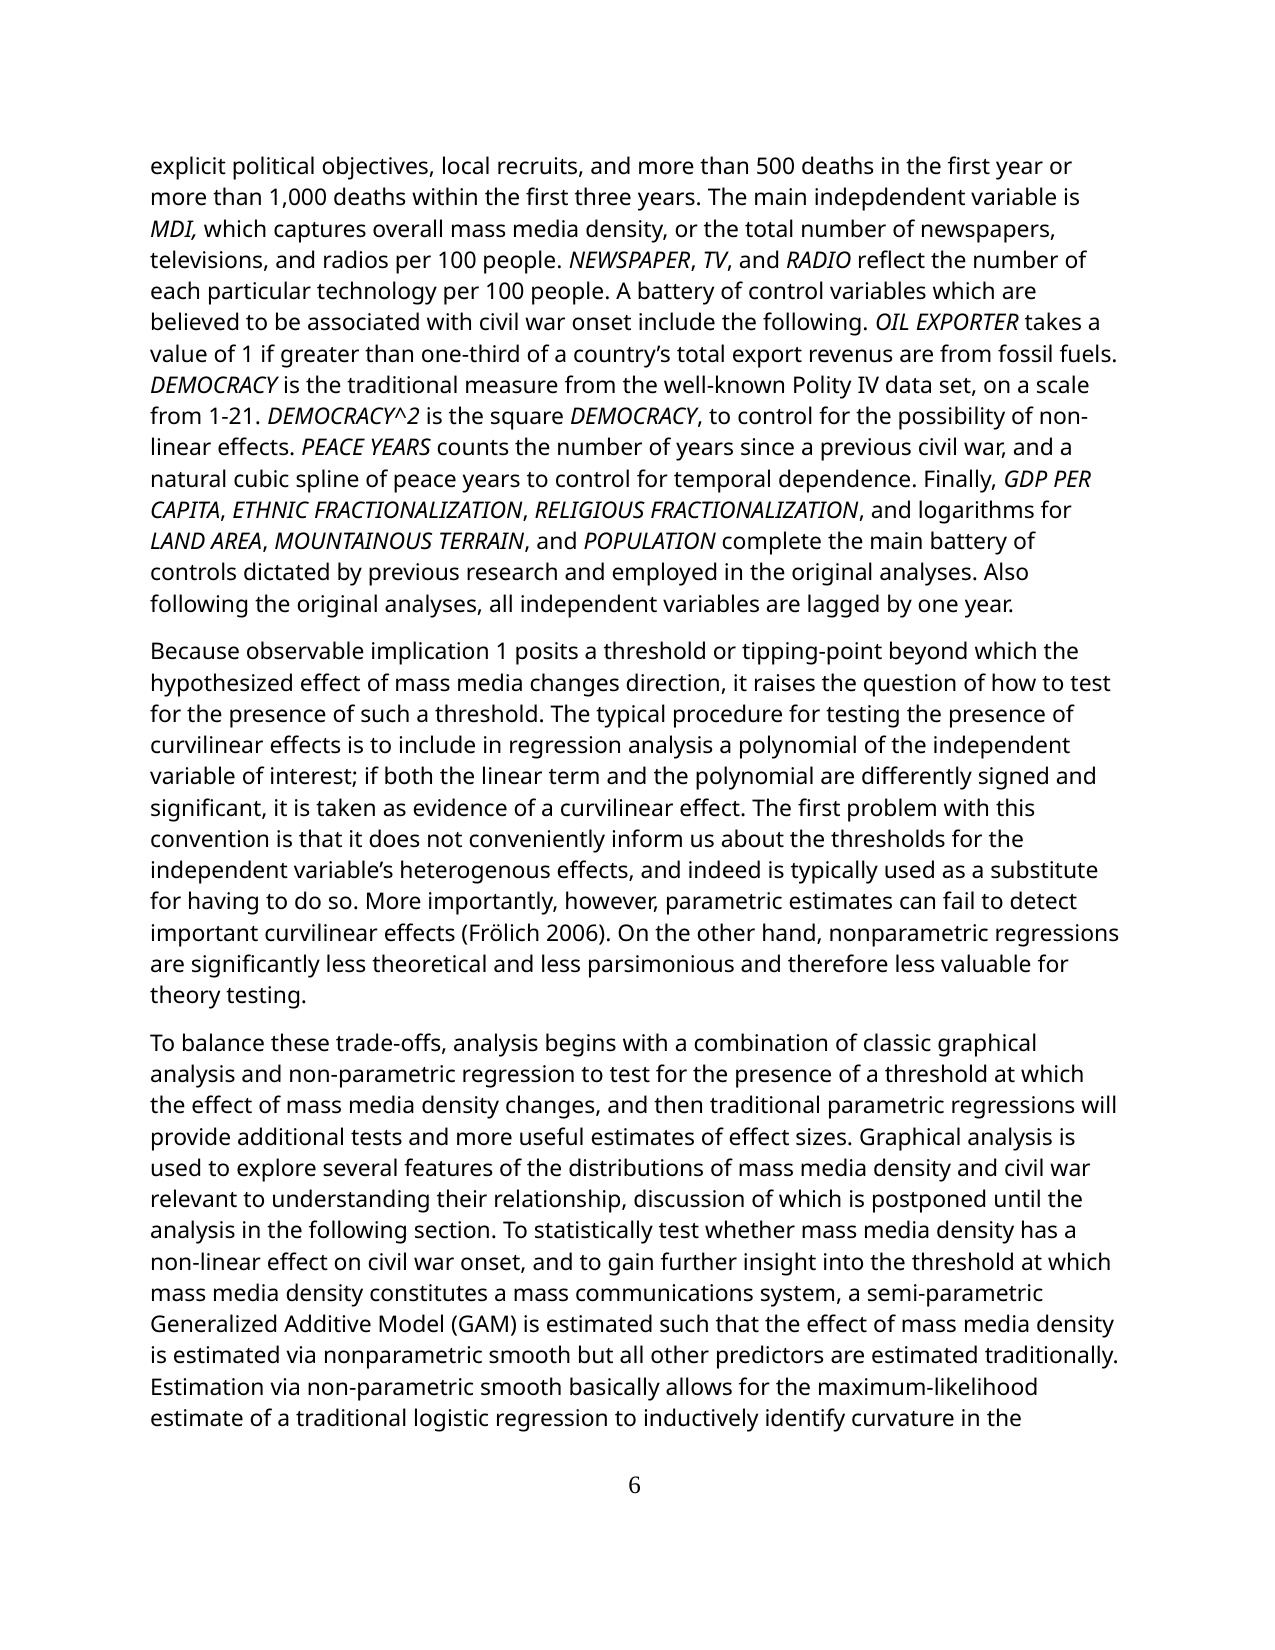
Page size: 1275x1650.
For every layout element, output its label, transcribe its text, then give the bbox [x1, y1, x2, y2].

text explicit political objectives, local recruits, and more than 500 deaths in the first year or more than 1,000 deaths within the first three years. The main indepdendent variable is MDI, which captures overall mass media density, or the total number of newspapers, televisions, and radios per 100 people. NEWSPAPER, TV, and RADIO reflect the number of each particular technology per 100 people. A battery of control variables which are believed to be associated with civil war onset include the following. OIL EXPORTER takes a value of 1 if greater than one-third of a country’s total export revenus are from fossil fuels. DEMOCRACY is the traditional measure from the well-known Polity IV data set, on a scale from 1-21. DEMOCRACY^2 is the square DEMOCRACY, to control for the possibility of non-linear effects. PEACE YEARS counts the number of years since a previous civil war, and a natural cubic spline of peace years to control for temporal dependence. Finally, GDP PER CAPITA, ETHNIC FRACTIONALIZATION, RELIGIOUS FRACTIONALIZATION, and logarithms for LAND AREA, MOUNTAINOUS TERRAIN, and POPULATION complete the main battery of controls dictated by previous research and employed in the original analyses. Also following the original analyses, all independent variables are lagged by one year. [150, 150, 1125, 619]
text To balance these trade-offs, analysis begins with a combination of classic graphical analysis and non-parametric regression to test for the presence of a threshold at which the effect of mass media density changes, and then traditional parametric regressions will provide additional tests and more useful estimates of effect sizes. Graphical analysis is used to explore several features of the distributions of mass media density and civil war relevant to understanding their relationship, discussion of which is postponed until the analysis in the following section. To statistically test whether mass media density has a non-linear effect on civil war onset, and to gain further insight into the threshold at which mass media density constitutes a mass communications system, a semi-parametric Generalized Additive Model (GAM) is estimated such that the effect of mass media density is estimated via nonparametric smooth but all other predictors are estimated traditionally. Estimation via non-parametric smooth basically allows for the maximum-likelihood estimate of a traditional logistic regression to inductively identify curvature in the [150, 1027, 1125, 1433]
text Because observable implication 1 posits a threshold or tipping-point beyond which the hypothesized effect of mass media changes direction, it raises the question of how to test for the presence of such a threshold. The typical procedure for testing the presence of curvilinear effects is to include in regression analysis a polynomial of the independent variable of interest; if both the linear term and the polynomial are differently signed and significant, it is taken as evidence of a curvilinear effect. The first problem with this convention is that it does not conveniently inform us about the thresholds for the independent variable’s heterogenous effects, and indeed is typically used as a substitute for having to do so. More importantly, however, parametric estimates can fail to detect important curvilinear effects (Frölich 2006). On the other hand, nonparametric regressions are significantly less theoretical and less parsimonious and therefore less valuable for theory testing. [150, 635, 1125, 1010]
